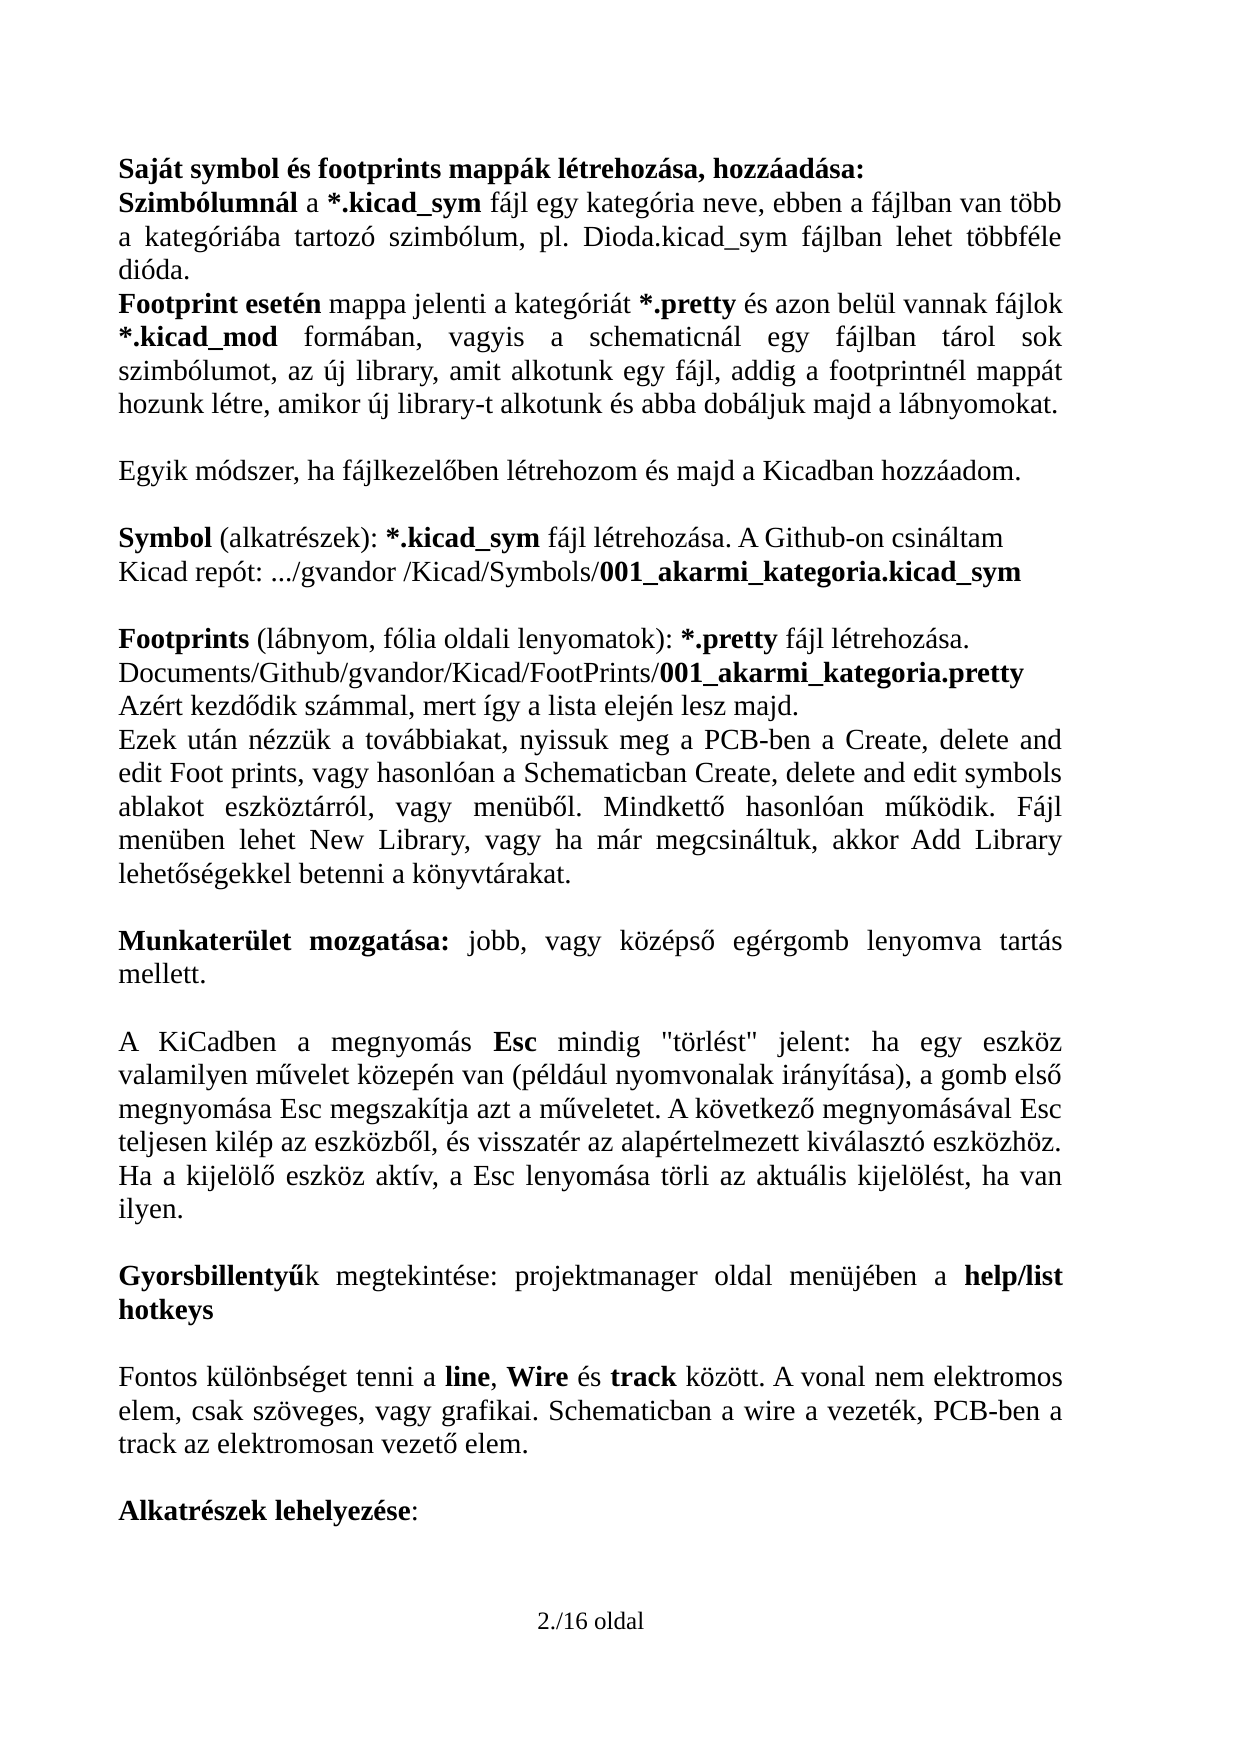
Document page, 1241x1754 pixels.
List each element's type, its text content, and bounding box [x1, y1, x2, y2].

text Szimbólumnál a *.kicad_sym fájl egy kategória neve, ebben a fájlban van több a kategóriába tartozó szimbólum, pl. Dioda.kicad_sym fájlban lehet többféle dióda. [118, 185, 1063, 286]
text Footprints (lábnyom, fólia oldali lenyomatok): *.pretty fájl létrehozása. Documents/Github/gvandor/Kicad/FootPrints/001_akarmi_kategoria.pretty Azért kezdődik számmal, mert így a lista elején lesz majd. [118, 621, 1063, 722]
text Gyorsbillentyűk megtekintése: projektmanager oldal menüjében a help/list hotkeys [118, 1258, 1063, 1326]
text Alkatrészek lehelyezése: [118, 1493, 1063, 1527]
text Munkaterület mozgatása: jobb, vagy középső egérgomb lenyomva tartás mellett. [118, 923, 1063, 990]
text Symbol (alkatrészek): *.kicad_sym fájl létrehozása. A Github-on csináltam Kicad repót: .../gvandor /Kicad/Symbols/001_akarmi_kategoria.kicad_sym [118, 521, 1063, 588]
text Saját symbol és footprints mappák létrehozása, hozzáadása: [118, 152, 1063, 185]
text Egyik módszer, ha fájlkezelőben létrehozom és majd a Kicadban hozzáadom. [118, 453, 1063, 487]
text Ezek után nézzük a továbbiakat, nyissuk meg a PCB-ben a Create, delete and edit Foot prints, vagy hasonlóan a Schematicban Create, delete and edit symbols ablakot eszköztárról, vagy menüből. Mindkettő hasonlóan működik. Fájl menüben lehet New Library, vagy ha már megcsináltuk, akkor Add Library lehetőségekkel betenni a könyvtárakat. [118, 722, 1063, 889]
text Fontos különbséget tenni a line, Wire és track között. A vonal nem elektromos elem, csak szöveges, vagy grafikai. Schematicban a wire a vezeték, PCB-ben a track az elektromosan vezető elem. [118, 1359, 1063, 1460]
text Footprint esetén mappa jelenti a kategóriát *.pretty és azon belül vannak fájlok *.kicad_mod formában, vagyis a schematicnál egy fájlban tárol sok szimbólumot, az új library, amit alkotunk egy fájl, addig a footprintnél mappát hozunk létre, amikor új library-t alkotunk és abba dobáljuk majd a lábnyomokat. [118, 286, 1063, 420]
text A KiCadben a megnyomás Esc mindig "törlést" jelent: ha egy eszköz valamilyen művelet közepén van (például nyomvonalak irányítása), a gomb első megnyomása Esc megszakítja azt a műveletet. A következő megnyomásával Esc teljesen kilép az eszközből, és visszatér az alapértelmezett kiválasztó eszközhöz. Ha a kijelölő eszköz aktív, a Esc lenyomása törli az aktuális kijelölést, ha van ilyen. [118, 1024, 1063, 1225]
